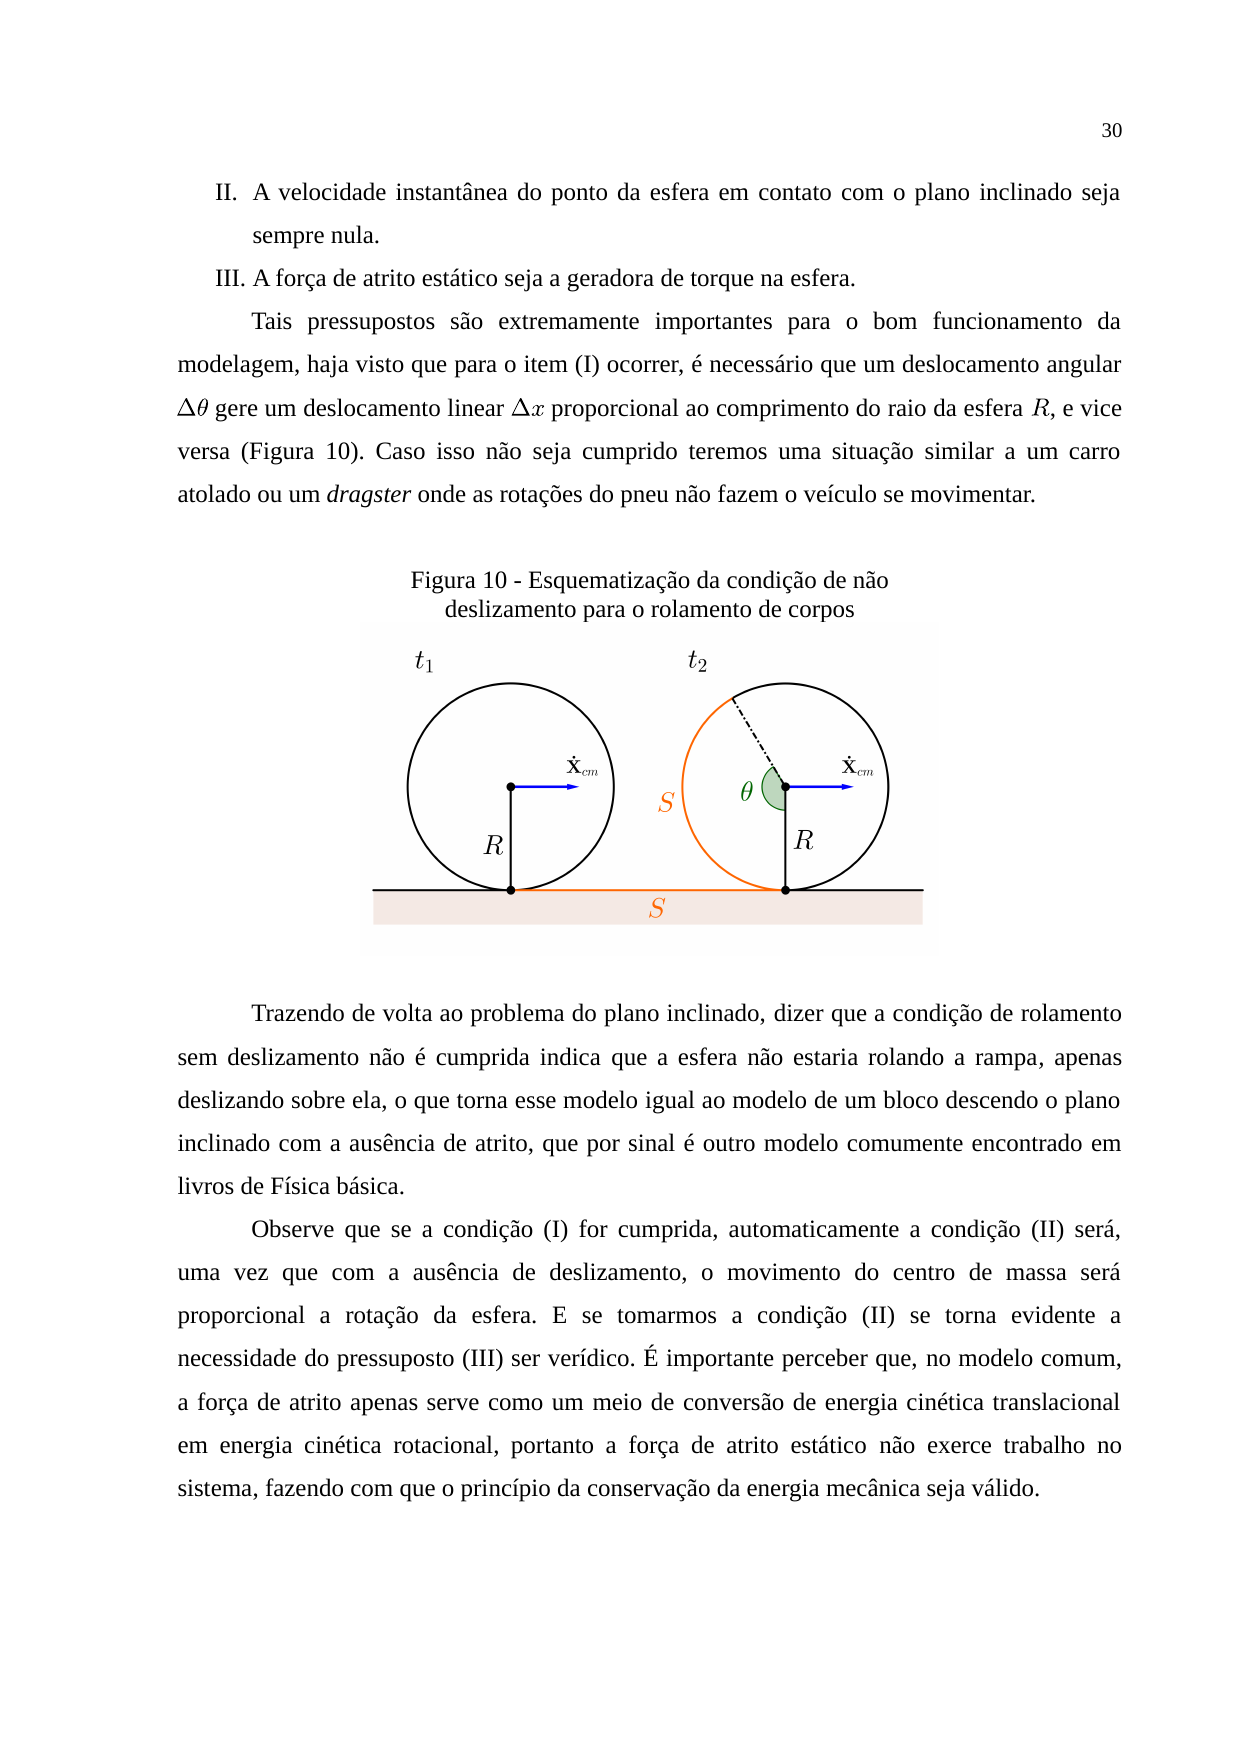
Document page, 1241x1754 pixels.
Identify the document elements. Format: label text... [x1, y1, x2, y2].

text Trazendo de volta ao problema do plano inclinado, dizer que a condição de rolamento sem deslizamento não é cumprida indica que a esfera não estaria rolando a rampa, apenas deslizando sobre ela, o que torna esse modelo igual ao modelo de um bloco descendo o plano inclinado com a ausência de atrito, que por sinal é outro modelo comumente encontrado em livros de Física básica. [177, 998, 1122, 1200]
list A força de atrito estático seja a geradora de torque na esfera. [215, 263, 1122, 292]
text Tais pressupostos são extremamente importantes para o bom funcionamento da modelagem, haja visto que para o item (I) ocorrer, é necessário que um deslocamento angular gere um deslocamento linear proporcional ao comprimento do raio da esfera , e vice versa (Figura 10). Caso isso não seja cumprido teremos uma situação similar a um carro atolado ou um dragster onde as rotações do pneu não fazem o veículo se movimentar. [177, 306, 1122, 508]
picture [360, 622, 939, 956]
list A velocidade instantânea do ponto da esfera em contato com o plano inclinado seja sempre nula. [215, 177, 1122, 249]
text Figura 10 - Esquematização da condição de não deslizamento para o rolamento de corpos [360, 565, 939, 622]
text Observe que se a condição (I) for cumprida, automaticamente a condição (II) será, uma vez que com a ausência de deslizamento, o movimento do centro de massa será proporcional a rotação da esfera. E se tomarmos a condição (II) se torna evidente a necessidade do pressuposto (III) ser verídico. É importante perceber que, no modelo comum, a força de atrito apenas serve como um meio de conversão de energia cinética translacional em energia cinética rotacional, portanto a força de atrito estático não exerce trabalho no sistema, fazendo com que o princípio da conservação da energia mecânica seja válido. [177, 1214, 1122, 1502]
